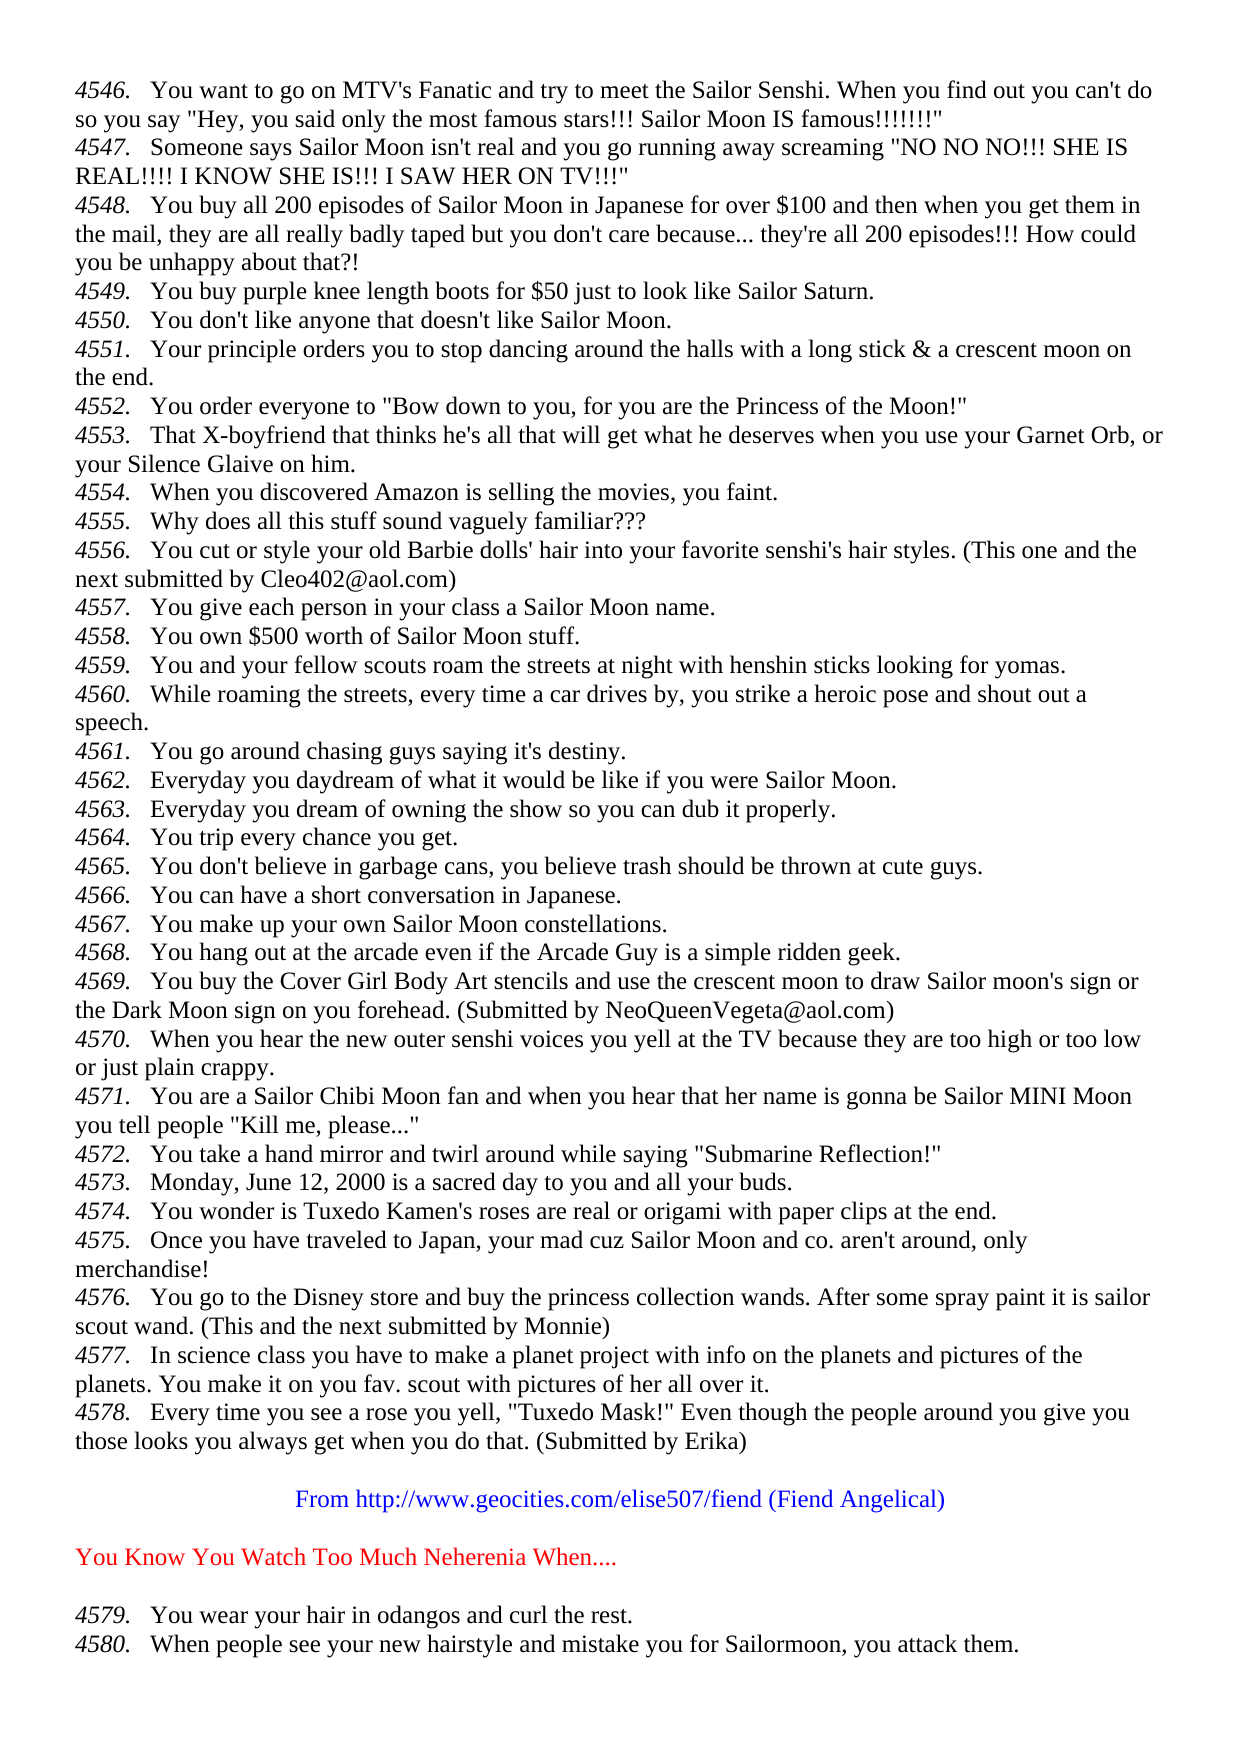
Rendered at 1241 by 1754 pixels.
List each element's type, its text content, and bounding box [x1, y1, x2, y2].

list Once you have traveled to Japan, your mad cuz Sailor Moon and co. aren't around, only merchandise! [75, 1225, 1165, 1282]
list You wonder is Tuxedo Kamen's roses are real or origami with paper clips at the end. [75, 1196, 1165, 1225]
list You own $500 worth of Sailor Moon stuff. [75, 621, 1165, 650]
list Someone says Sailor Moon isn't real and you go running away screaming "NO NO NO!!! SHE IS REAL!!!! I KNOW SHE IS!!! I SAW HER ON TV!!!" [75, 132, 1165, 190]
text From http://www.geocities.com/elise507/fiend (Fiend Angelical) [75, 1484, 1165, 1513]
list You order everyone to "Bow down to you, for you are the Princess of the Moon!" [75, 391, 1165, 420]
list When you discovered Amazon is selling the movies, you faint. [75, 477, 1165, 506]
list You hang out at the arcade even if the Arcade Guy is a simple ridden geek. [75, 937, 1165, 966]
list You wear your hair in odangos and curl the rest. [75, 1600, 1165, 1629]
list Your principle orders you to stop dancing around the halls with a long stick & a crescent moon on the end. [75, 334, 1165, 391]
list Everyday you dream of owning the show so you can dub it properly. [75, 794, 1165, 822]
list You and your fellow scouts roam the streets at night with henshin sticks looking for yomas. [75, 650, 1165, 679]
list You take a hand mirror and twirl around while saying "Submarine Reflection!" [75, 1139, 1165, 1167]
list You go to the Disney store and buy the princess collection wands. After some spray paint it is sailor scout wand. (This and the next submitted by Monnie) [75, 1282, 1165, 1340]
list Every time you see a rose you yell, "Tuxedo Mask!" Even though the people around you give you those looks you always get when you do that. (Submitted by Erika) [75, 1397, 1165, 1455]
list While roaming the streets, every time a car drives by, you strike a heroic pose and shout out a speech. [75, 679, 1165, 736]
list You make up your own Sailor Moon constellations. [75, 909, 1165, 937]
list When people see your new hairstyle and mistake you for Sailormoon, you attack them. [75, 1629, 1165, 1657]
list When you hear the new outer senshi voices you yell at the TV because they are too high or too low or just plain crappy. [75, 1024, 1165, 1081]
list You buy all 200 episodes of Sailor Moon in Japanese for over $100 and then when you get them in the mail, they are all really badly taped but you don't care because... they're all 200 episodes!!! How could you be unhappy about that?! [75, 190, 1165, 276]
list You go around chasing guys saying it's destiny. [75, 736, 1165, 765]
list Why does all this stuff sound vaguely familiar??? [75, 506, 1165, 535]
list You buy the Cover Girl Body Art stencils and use the crescent moon to draw Sailor moon's sign or the Dark Moon sign on you forehead. (Submitted by NeoQueenVegeta@aol.com) [75, 966, 1165, 1024]
list You give each person in your class a Sailor Moon name. [75, 592, 1165, 621]
list You don't believe in garbage cans, you believe trash should be thrown at cute guys. [75, 851, 1165, 880]
list In science class you have to make a planet project with info on the planets and pictures of the planets. You make it on you fav. scout with pictures of her all over it. [75, 1340, 1165, 1397]
list You want to go on MTV's Fanatic and try to meet the Sailor Senshi. When you find out you can't do so you say "Hey, you said only the most famous stars!!! Sailor Moon IS famous!!!!!!!" [75, 75, 1165, 132]
list You can have a short conversation in Japanese. [75, 880, 1165, 909]
list You trip every chance you get. [75, 822, 1165, 851]
text You Know You Watch Too Much Neherenia When.... [75, 1542, 1165, 1571]
list You don't like anyone that doesn't like Sailor Moon. [75, 305, 1165, 334]
list You buy purple knee length boots for $50 just to look like Sailor Saturn. [75, 276, 1165, 305]
list That X-boyfriend that thinks he's all that will get what he deserves when you use your Garnet Orb, or your Silence Glaive on him. [75, 420, 1165, 477]
list Everyday you daydream of what it would be like if you were Sailor Moon. [75, 765, 1165, 794]
list You are a Sailor Chibi Moon fan and when you hear that her name is gonna be Sailor MINI Moon you tell people "Kill me, please..." [75, 1081, 1165, 1139]
list Monday, June 12, 2000 is a sacred day to you and all your buds. [75, 1167, 1165, 1196]
list You cut or style your old Barbie dolls' hair into your favorite senshi's hair styles. (This one and the next submitted by Cleo402@aol.com) [75, 535, 1165, 592]
